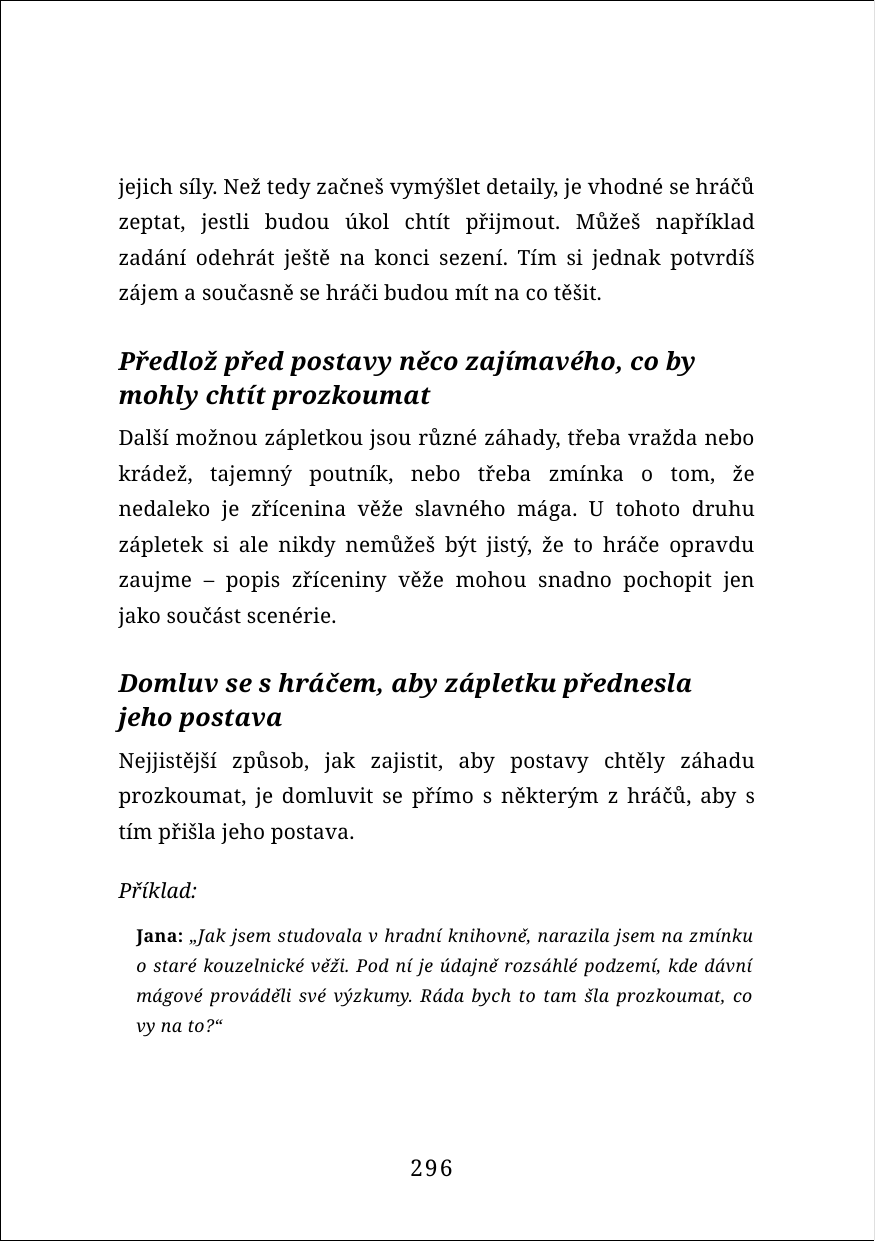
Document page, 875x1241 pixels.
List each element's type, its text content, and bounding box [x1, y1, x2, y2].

text Jana: „Jak jsem studovala v hradní knihovně, narazila jsem na zmínku o staré kouzelnické věži. Pod ní je údajně rozsáhlé podzemí, kde dávní mágové prováděli své výzkumy. Ráda bych to tam šla prozkoumat, co vy na to?“ [136, 923, 756, 1038]
subtitle Domluv se s hráčem, aby zápletku přednesla jeho postava [118, 666, 756, 734]
text jejich síly. Než tedy začneš vymýšlet detaily, je vhodné se hráčů zeptat, jestli budou úkol chtít přijmout. Můžeš například zadání odehrát ještě na konci sezení. Tím si jednak potvrdíš zájem a současně se hráči budou mít na co těšit. [118, 172, 756, 307]
subtitle Předlož před postavy něco zajímavého, co by mohly chtít prozkoumat [118, 343, 756, 411]
text Nejjistější způsob, jak zajistit, aby postavy chtěly záhadu prozkoumat, je domluvit se přímo s některým z hráčů, aby s tím přišla jeho postava. [118, 746, 756, 845]
text Příklad: [118, 876, 756, 904]
text Další možnou zápletkou jsou různé záhady, třeba vražda nebo krádež, tajemný poutník, nebo třeba zmínka o tom, že nedaleko je zřícenina věže slavného mága. U tohoto druhu zápletek si ale nikdy nemůžeš být jistý, že to hráče opravdu zaujme – popis zříceniny věže mohou snadno pochopit jen jako součást scenérie. [118, 423, 756, 629]
